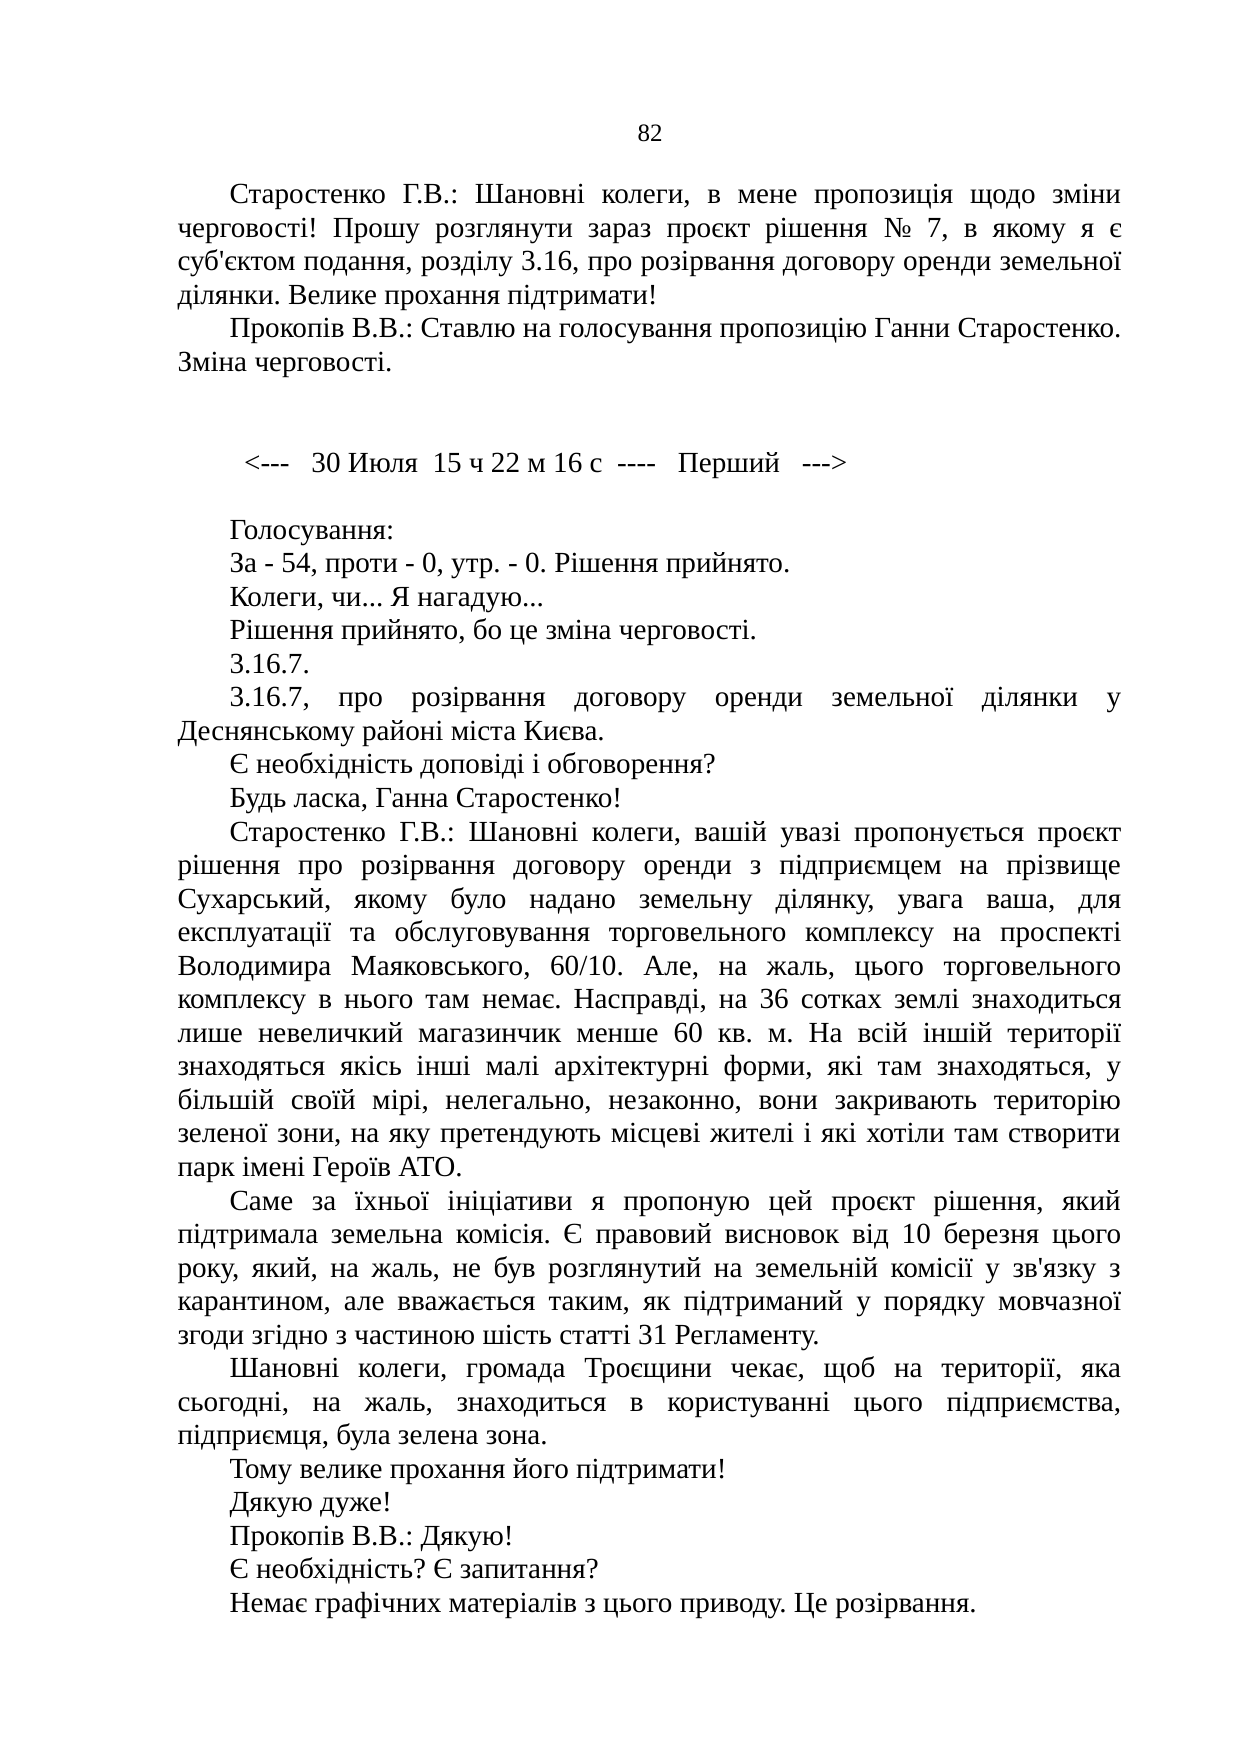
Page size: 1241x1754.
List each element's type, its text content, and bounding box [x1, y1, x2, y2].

text Немає графічних матеріалів з цього приводу. Це розірвання. [177, 1585, 1122, 1619]
text Шановні колеги, громада Троєщини чекає, щоб на території, яка сьогодні, на жаль, знаходиться в користуванні цього підприємства, підприємця, була зелена зона. [177, 1350, 1122, 1451]
text Тому велике прохання його підтримати! [177, 1451, 1122, 1484]
text Саме за їхньої ініціативи я пропоную цей проєкт рішення, який підтримала земельна комісія. Є правовий висновок від 10 березня цього року, який, на жаль, не був розглянутий на земельній комісії у зв'язку з карантином, але вважається таким, як підтриманий у порядку мовчазної згоди згідно з частиною шість статті 31 Регламенту. [177, 1183, 1122, 1350]
text Старостенко Г.В.: Шановні колеги, вашій увазі пропонується проєкт рішення про розірвання договору оренди з підприємцем на прізвище Сухарський, якому було надано земельну ділянку, увага ваша, для експлуатації та обслуговування торговельного комплексу на проспекті Володимира Маяковського, 60/10. Але, на жаль, цього торговельного комплексу в нього там немає. Насправді, на 36 сотках землі знаходиться лише невеличкий магазинчик менше 60 кв. м. На всій іншій території знаходяться якісь інші малі архітектурні форми, які там знаходяться, у більшій своїй мірі, нелегально, незаконно, вони закривають територію зеленої зони, на яку претендують місцеві жителі і які хотіли там створити парк імені Героїв АТО. [177, 814, 1122, 1183]
text Рішення прийнято, бо це зміна черговості. [177, 612, 1122, 646]
text Дякую дуже! [177, 1484, 1122, 1518]
text Є необхідність? Є запитання? [177, 1552, 1122, 1585]
text Прокопів В.В.: Ставлю на голосування пропозицію Ганни Старостенко. Зміна черговості. [177, 311, 1122, 378]
text 3.16.7, про розірвання договору оренди земельної ділянки у Деснянському районі міста Києва. [177, 679, 1122, 747]
text Старостенко Г.В.: Шановні колеги, в мене пропозиція щодо зміни черговості! Прошу розглянути зараз проєкт рішення № 7, в якому я є суб'єктом подання, розділу 3.16, про розірвання договору оренди земельної ділянки. Велике прохання підтримати! [177, 176, 1122, 311]
text Є необхідність доповіді і обговорення? [177, 747, 1122, 780]
text Колеги, чи... Я нагадую... [177, 579, 1122, 612]
text 3.16.7. [177, 646, 1122, 679]
text За - 54, проти - 0, утр. - 0. Рішення прийнято. [177, 545, 1122, 579]
text Прокопів В.В.: Дякую! [177, 1518, 1122, 1552]
text <--- 30 Июля 15 ч 22 м 16 с ---- Перший ---> [177, 445, 1122, 478]
text Будь ласка, Ганна Старостенко! [177, 780, 1122, 814]
text Голосування: [177, 512, 1122, 545]
